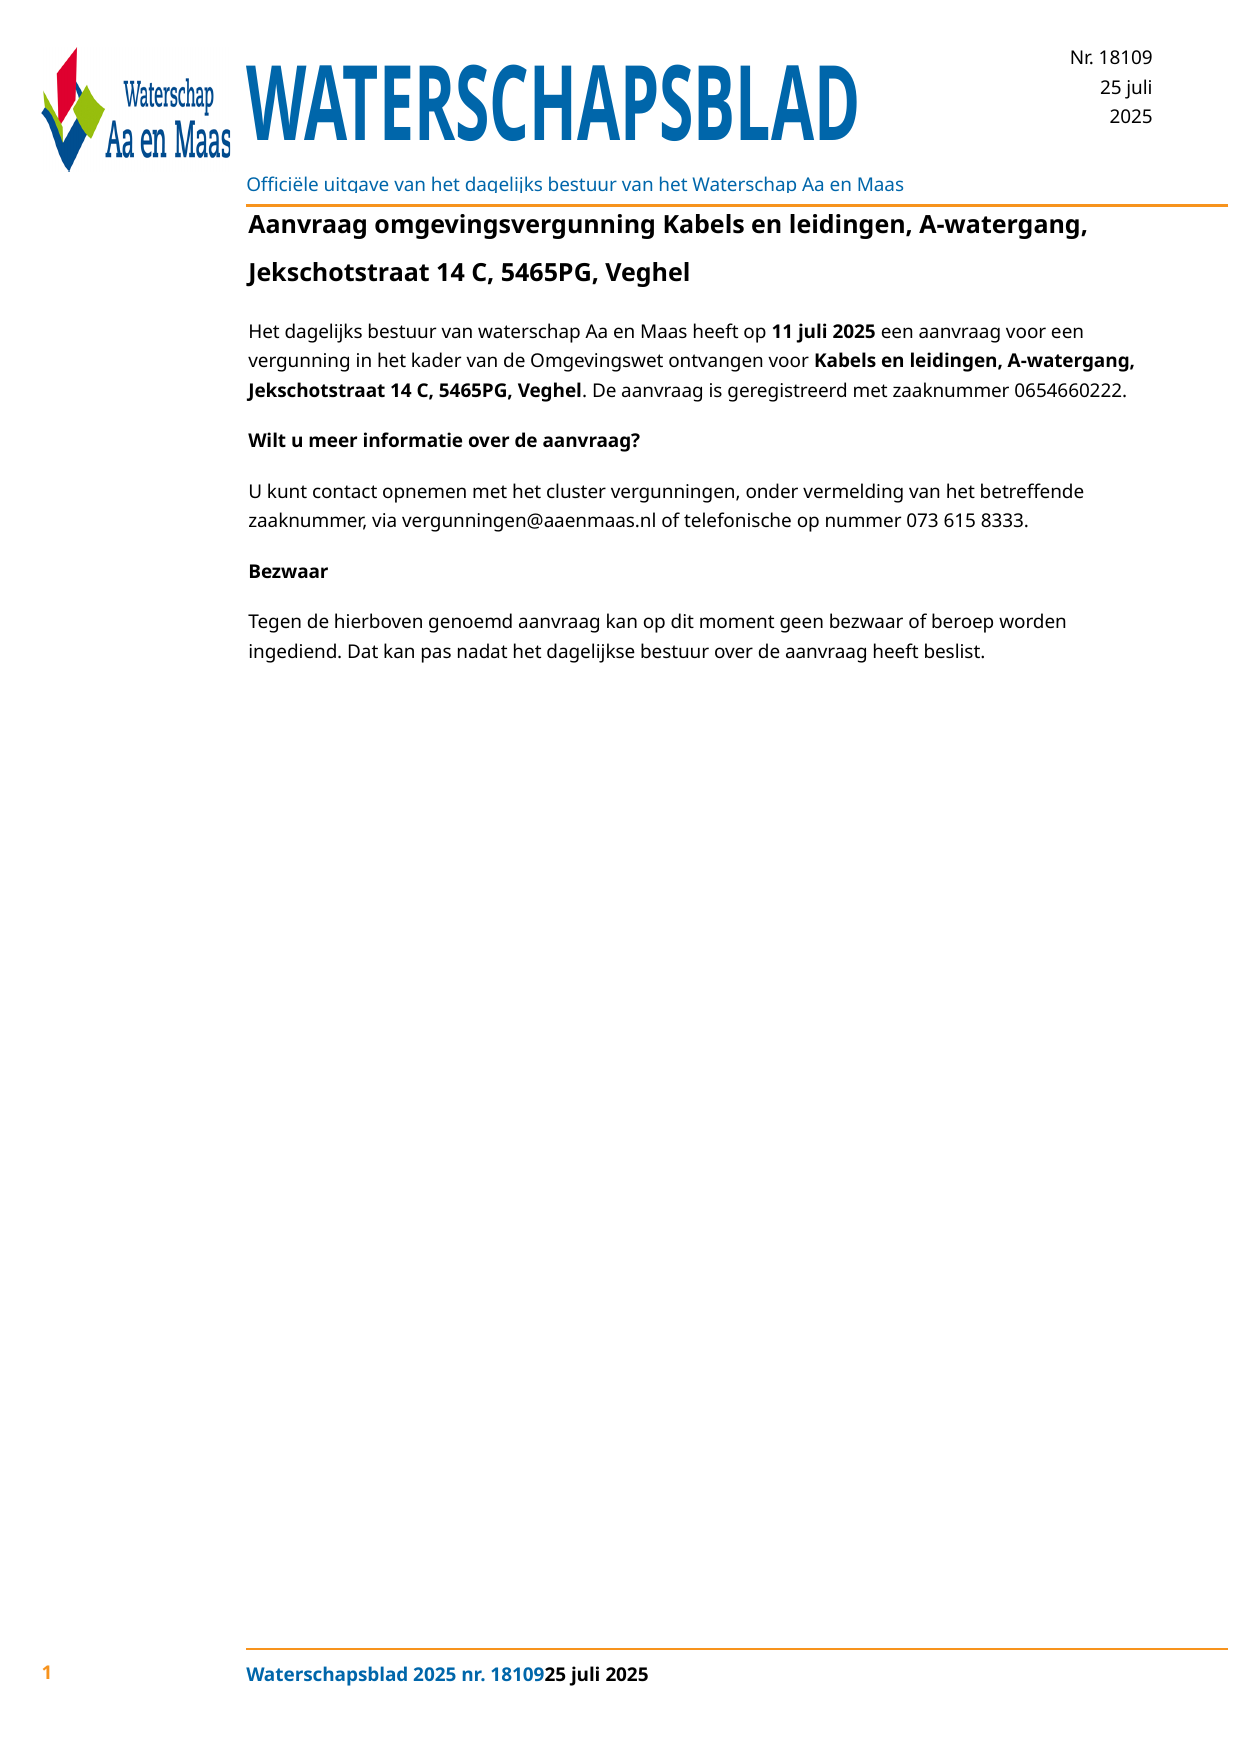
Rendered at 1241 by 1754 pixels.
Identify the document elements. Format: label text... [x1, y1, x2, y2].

text Tegen de hierboven genoemd aanvraag kan op dit moment geen bezwaar of beroep worden ingediend. Dat kan pas nadat het dagelijkse bestuur over de aanvraag heeft beslist. [248, 608, 1152, 664]
text Aanvraag omgevingsvergunning Kabels en leidingen, A-watergang, Jekschotstraat 14 C, 5465PG, Veghel [248, 207, 1152, 288]
text U kunt contact opnemen met het cluster vergunningen, onder vermelding van het betreffende zaaknummer, via vergunningen@aaenmaas.nl of telefonische op nummer 073 615 8333. [248, 478, 1152, 533]
text Het dagelijks bestuur van waterschap Aa en Maas heeft op 11 juli 2025 een aanvraag voor een vergunning in het kader van de Omgevingswet ontvangen voor Kabels en leidingen, A-watergang, Jekschotstraat 14 C, 5465PG, Veghel. De aanvraag is geregistreerd met zaaknummer 0654660222. [248, 318, 1152, 403]
text Wilt u meer informatie over de aanvraag? [248, 427, 1152, 453]
picture [41, 47, 231, 172]
text Bezwaar [248, 558, 1152, 584]
